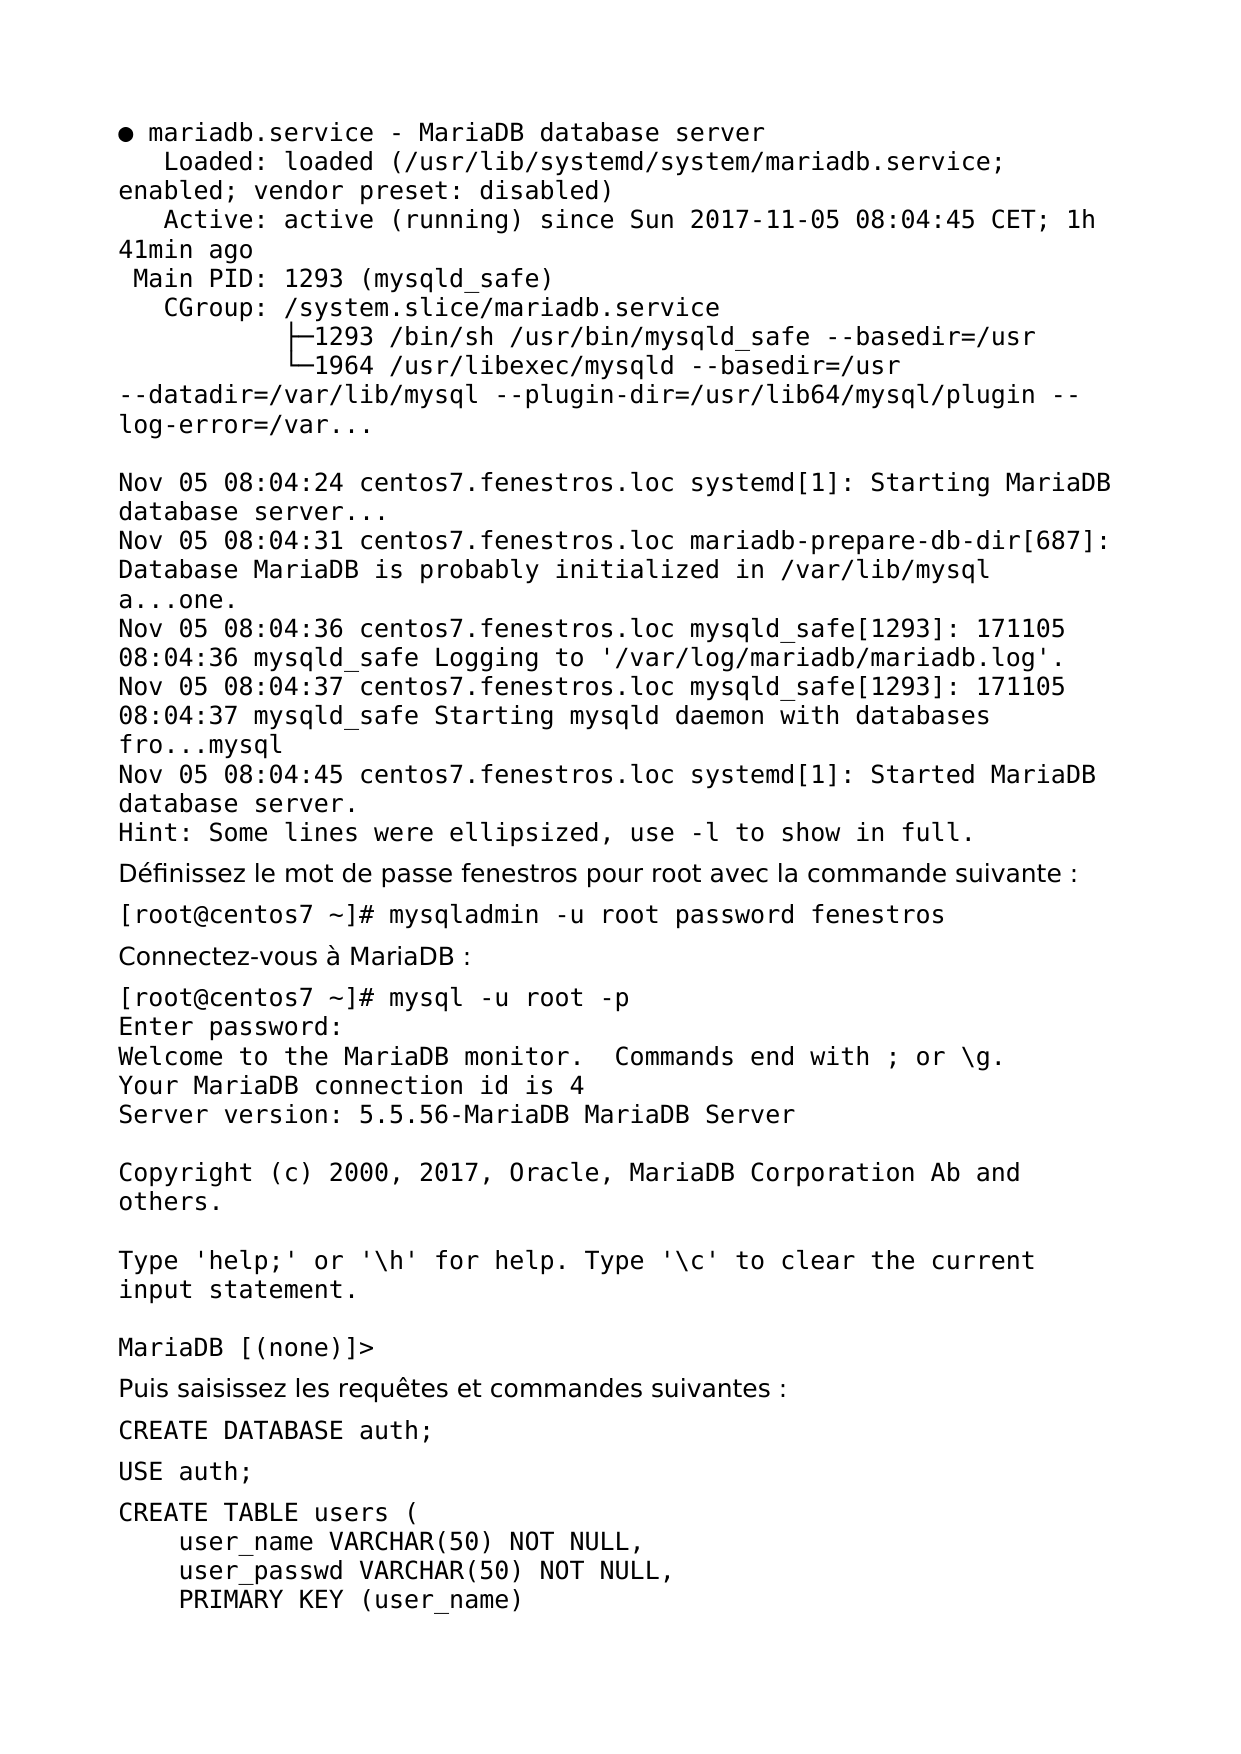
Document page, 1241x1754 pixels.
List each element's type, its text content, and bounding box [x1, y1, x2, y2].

text ● mariadb.service - MariaDB database server Loaded: loaded (/usr/lib/systemd/system/mariadb.service; enabled; vendor preset: disabled) Active: active (running) since Sun 2017-11-05 08:04:45 CET; 1h 41min ago Main PID: 1293 (mysqld_safe) CGroup: /system.slice/mariadb.service ├─1293 /bin/sh /usr/bin/mysqld_safe --basedir=/usr └─1964 /usr/libexec/mysqld --basedir=/usr --datadir=/var/lib/mysql --plugin-dir=/usr/lib64/mysql/plugin --log-error=/var... Nov 05 08:04:24 centos7.fenestros.loc systemd[1]: Starting MariaDB database server... Nov 05 08:04:31 centos7.fenestros.loc mariadb-prepare-db-dir[687]: Database MariaDB is probably initialized in /var/lib/mysql a...one. Nov 05 08:04:36 centos7.fenestros.loc mysqld_safe[1293]: 171105 08:04:36 mysqld_safe Logging to '/var/log/mariadb/mariadb.log'. Nov 05 08:04:37 centos7.fenestros.loc mysqld_safe[1293]: 171105 08:04:37 mysqld_safe Starting mysqld daemon with databases fro...mysql Nov 05 08:04:45 centos7.fenestros.loc systemd[1]: Started MariaDB database server. Hint: Some lines were ellipsized, use -l to show in full. [118, 118, 1122, 847]
text CREATE TABLE users ( user_name VARCHAR(50) NOT NULL, user_passwd VARCHAR(50) NOT NULL, PRIMARY KEY (user_name) [118, 1498, 1122, 1614]
text Puis saisissez les requêtes et commandes suivantes : [118, 1374, 1122, 1403]
text CREATE DATABASE auth; [118, 1416, 1122, 1445]
text Définissez le mot de passe fenestros pour root avec la commande suivante : [118, 859, 1122, 888]
text USE auth; [118, 1457, 1122, 1486]
text [root@centos7 ~]# mysqladmin -u root password fenestros [118, 901, 1122, 930]
text Connectez-vous à MariaDB : [118, 942, 1122, 971]
text [root@centos7 ~]# mysql -u root -p Enter password: Welcome to the MariaDB monitor. Commands end with ; or \g. Your MariaDB connection id is 4 Server version: 5.5.56-MariaDB MariaDB Server Copyright (c) 2000, 2017, Oracle, MariaDB Corporation Ab and others. Type 'help;' or '\h' for help. Type '\c' to clear the current input statement. MariaDB [(none)]> [118, 983, 1122, 1362]
